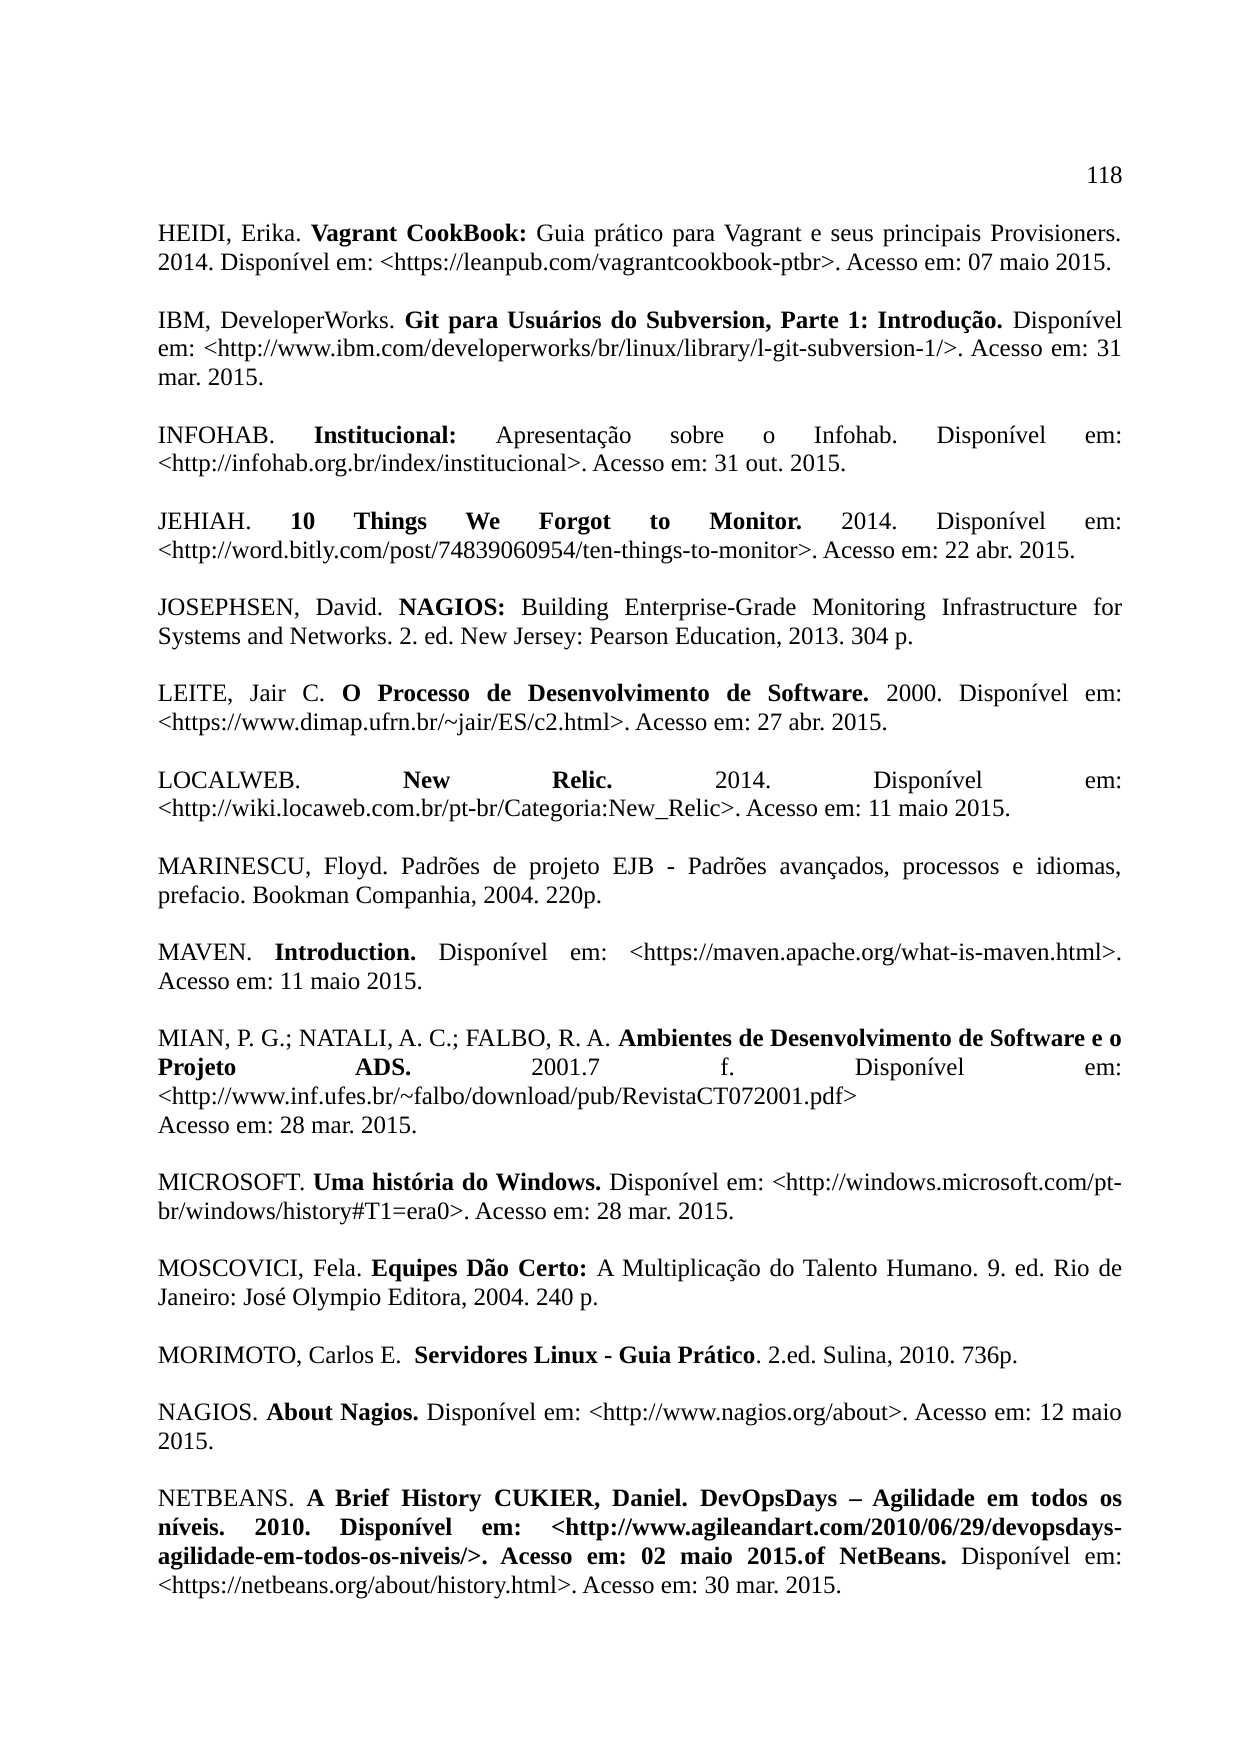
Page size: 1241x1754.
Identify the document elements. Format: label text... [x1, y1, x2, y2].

text MORIMOTO, Carlos E. Servidores Linux - Guia Prático. 2.ed. Sulina, 2010. 736p. [158, 1340, 1122, 1368]
text NAGIOS. About Nagios. Disponível em: <http://www.nagios.org/about>. Acesso em: 12 maio 2015. [158, 1397, 1122, 1455]
text LEITE, Jair C. O Processo de Desenvolvimento de Software. 2000. Disponível em: <https://www.dimap.ufrn.br/~jair/ES/c2.html>. Acesso em: 27 abr. 2015. [158, 678, 1122, 736]
text MOSCOVICI, Fela. Equipes Dão Certo: A Multiplicação do Talento Humano. 9. ed. Rio de Janeiro: José Olympio Editora, 2004. 240 p. [158, 1253, 1122, 1311]
text MAVEN. Introduction. Disponível em: <https://maven.apache.org/what-is-maven.html>. Acesso em: 11 maio 2015. [158, 937, 1122, 995]
text IBM, DeveloperWorks. Git para Usuários do Subversion, Parte 1: Introdução. Disponível em: <http://www.ibm.com/developerworks/br/linux/library/l-git-subversion-1/>. Acesso em: 31 mar. 2015. [158, 305, 1122, 391]
text JOSEPHSEN, David. NAGIOS: Building Enterprise-Grade Monitoring Infrastructure for Systems and Networks. 2. ed. New Jersey: Pearson Education, 2013. 304 p. [158, 592, 1122, 650]
text JEHIAH. 10 Things We Forgot to Monitor. 2014. Disponível em: <http://word.bitly.com/post/74839060954/ten-things-to-monitor>. Acesso em: 22 abr. 2015. [158, 506, 1122, 563]
text Acesso em: 28 mar. 2015. [158, 1110, 1122, 1138]
text HEIDI, Erika. Vagrant CookBook: Guia prático para Vagrant e seus principais Provisioners. 2014. Disponível em: <https://leanpub.com/vagrantcookbook-ptbr>. Acesso em: 07 maio 2015. [158, 218, 1122, 276]
text NETBEANS. A Brief History CUKIER, Daniel. DevOpsDays – Agilidade em todos os níveis. 2010. Disponível em: <http://www.agileandart.com/2010/06/29/devopsdays-agilidade-em-todos-os-niveis/>. Acesso em: 02 maio 2015.of NetBeans. Disponível em: <https://netbeans.org/about/history.html>. Acesso em: 30 mar. 2015. [158, 1483, 1122, 1598]
text MICROSOFT. Uma história do Windows. Disponível em: <http://windows.microsoft.com/pt-br/windows/history#T1=era0>. Acesso em: 28 mar. 2015. [158, 1167, 1122, 1225]
text INFOHAB. Institucional: Apresentação sobre o Infohab. Disponível em: <http://infohab.org.br/index/institucional>. Acesso em: 31 out. 2015. [158, 420, 1122, 477]
text LOCALWEB. New Relic. 2014. Disponível em: <http://wiki.locaweb.com.br/pt-br/Categoria:New_Relic>. Acesso em: 11 maio 2015. [158, 765, 1122, 822]
text MARINESCU, Floyd. Padrões de projeto EJB - Padrões avançados, processos e idiomas, prefacio. Bookman Companhia, 2004. 220p. [158, 851, 1122, 908]
text MIAN, P. G.; NATALI, A. C.; FALBO, R. A. Ambientes de Desenvolvimento de Software e o Projeto ADS. 2001.7 f. Disponível em: <http://www.inf.ufes.br/~falbo/download/pub/RevistaCT072001.pdf> [158, 1023, 1122, 1110]
